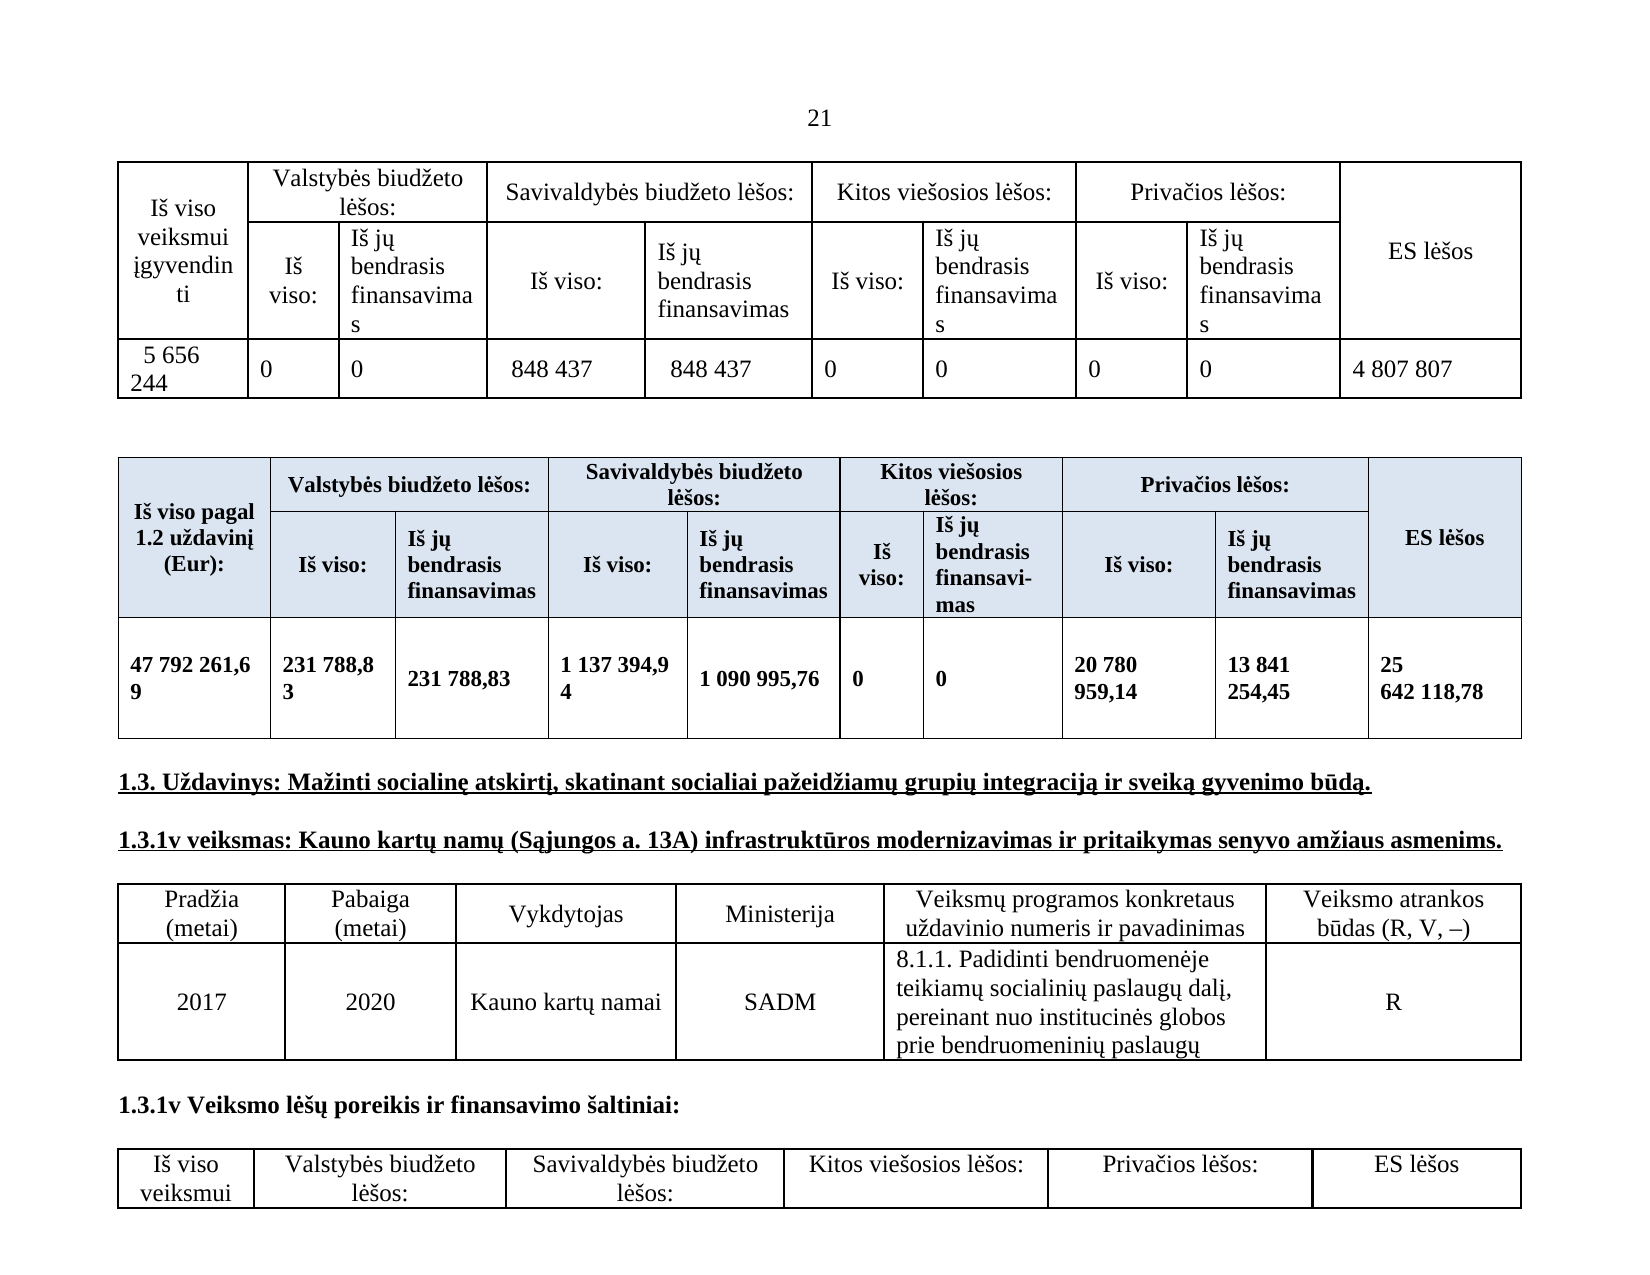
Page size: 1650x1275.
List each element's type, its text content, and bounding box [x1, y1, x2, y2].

table_header Pradžia (metai) [119, 885, 284, 942]
table_cell 848 437 [646, 340, 811, 397]
table_cell 1 090 995,76 [688, 618, 839, 738]
table_cell 47 792 261,69 [119, 618, 270, 738]
table_header Savivaldybės biudžeto lėšos: [488, 163, 811, 221]
table_header Veiksmo atrankos būdas (R, V, –) [1267, 885, 1520, 942]
table_header Ministerija [677, 885, 883, 942]
table_cell 0 [924, 618, 1062, 738]
table_cell 8.1.1. Padidinti bendruomenėje teikiamų socialinių paslaugų dalį, pereinant nuo institucinės globos prie bendruomeninių paslaugų [885, 944, 1265, 1059]
table_header ES lėšos [1369, 458, 1521, 617]
table_cell Iš jų bendrasis finansavimas [924, 223, 1075, 338]
text 1.3.1v Veiksmo lėšų poreikis ir finansavimo šaltiniai: [118, 1090, 1521, 1119]
table_header Kitos viešosios lėšos: [813, 163, 1075, 221]
table_header Privačios lėšos: [1063, 458, 1368, 511]
table_cell 2020 [286, 944, 455, 1059]
table_cell 848 437 [488, 340, 644, 397]
table_cell 20 780 959,14 [1063, 618, 1215, 738]
table_header Iš viso veiksmui [119, 1150, 253, 1207]
table_cell 1 137 394,94 [549, 618, 687, 738]
table_header Privačios lėšos: [1077, 163, 1339, 221]
table_cell Iš viso: [1063, 512, 1215, 617]
table_cell 0 [249, 340, 338, 397]
table_cell Iš jų bendrasis finansavimas [646, 223, 811, 338]
table_header ES lėšos [1341, 163, 1520, 338]
table_cell 5 656 244 [119, 340, 247, 397]
table_cell 0 [1188, 340, 1339, 397]
table_cell Iš viso: [249, 223, 338, 338]
table_header Valstybės biudžeto lėšos: [255, 1150, 505, 1207]
table_cell Iš jų bendrasis finansavimas [688, 512, 839, 617]
table_header Valstybės biudžeto lėšos: [249, 163, 486, 221]
table_cell Iš viso: [813, 223, 922, 338]
table_header Iš viso pagal 1.2 uždavinį (Eur): [119, 458, 270, 617]
table_cell 231 788,83 [396, 618, 548, 738]
table_cell 0 [340, 340, 486, 397]
table_header Iš viso veiksmui įgyvendinti [119, 163, 247, 338]
table_cell 0 [841, 618, 923, 738]
table_header Valstybės biudžeto lėšos: [271, 458, 548, 511]
table_cell Iš viso: [1077, 223, 1186, 338]
table_header Privačios lėšos: [1049, 1150, 1311, 1207]
table_header Vykdytojas [457, 885, 675, 942]
table_cell Iš jų bendrasis finansavimas [340, 223, 486, 338]
table_cell 231 788,83 [271, 618, 395, 738]
table_header Savivaldybės biudžeto lėšos: [549, 458, 839, 511]
table_cell R [1267, 944, 1520, 1059]
table_cell 0 [1077, 340, 1186, 397]
table_header ES lėšos [1314, 1150, 1520, 1207]
table_cell Iš viso: [549, 512, 687, 617]
text 1.3. Uždavinys: Mažinti socialinę atskirtį, skatinant socialiai pažeidžiamų grupių integraciją ir sveiką gyvenimo būdą. [118, 767, 1521, 796]
table_cell Iš viso: [271, 512, 395, 617]
table_header Kitos viešosios lėšos: [841, 458, 1062, 511]
table_cell SADM [677, 944, 883, 1059]
table_cell Iš viso: [488, 223, 644, 338]
table_cell 13 841 254,45 [1216, 618, 1368, 738]
table_cell 4 807 807 [1341, 340, 1520, 397]
table_cell Kauno kartų namai [457, 944, 675, 1059]
table_cell 0 [924, 340, 1075, 397]
table_cell Iš jų bendrasis finansavimas [1188, 223, 1339, 338]
table_cell Iš viso: [841, 512, 923, 617]
table_header Savivaldybės biudžeto lėšos: [507, 1150, 783, 1207]
table_cell 0 [813, 340, 922, 397]
table_cell 2017 [119, 944, 284, 1059]
table_cell 25 642 118,78 [1369, 618, 1521, 738]
table_cell Iš jų bendrasis finansavimas [396, 512, 548, 617]
table_header Veiksmų programos konkretaus uždavinio numeris ir pavadinimas [885, 885, 1265, 942]
table_header Kitos viešosios lėšos: [785, 1150, 1047, 1207]
text 1.3.1v veiksmas: Kauno kartų namų (Sąjungos a. 13A) infrastruktūros modernizavimas ir pritaikymas senyvo amžiaus asmenims. [118, 825, 1521, 854]
table_cell Iš jų bendrasis finansavi-mas [924, 512, 1062, 617]
table_header Pabaiga (metai) [286, 885, 455, 942]
table_cell Iš jų bendrasis finansavimas [1216, 512, 1368, 617]
